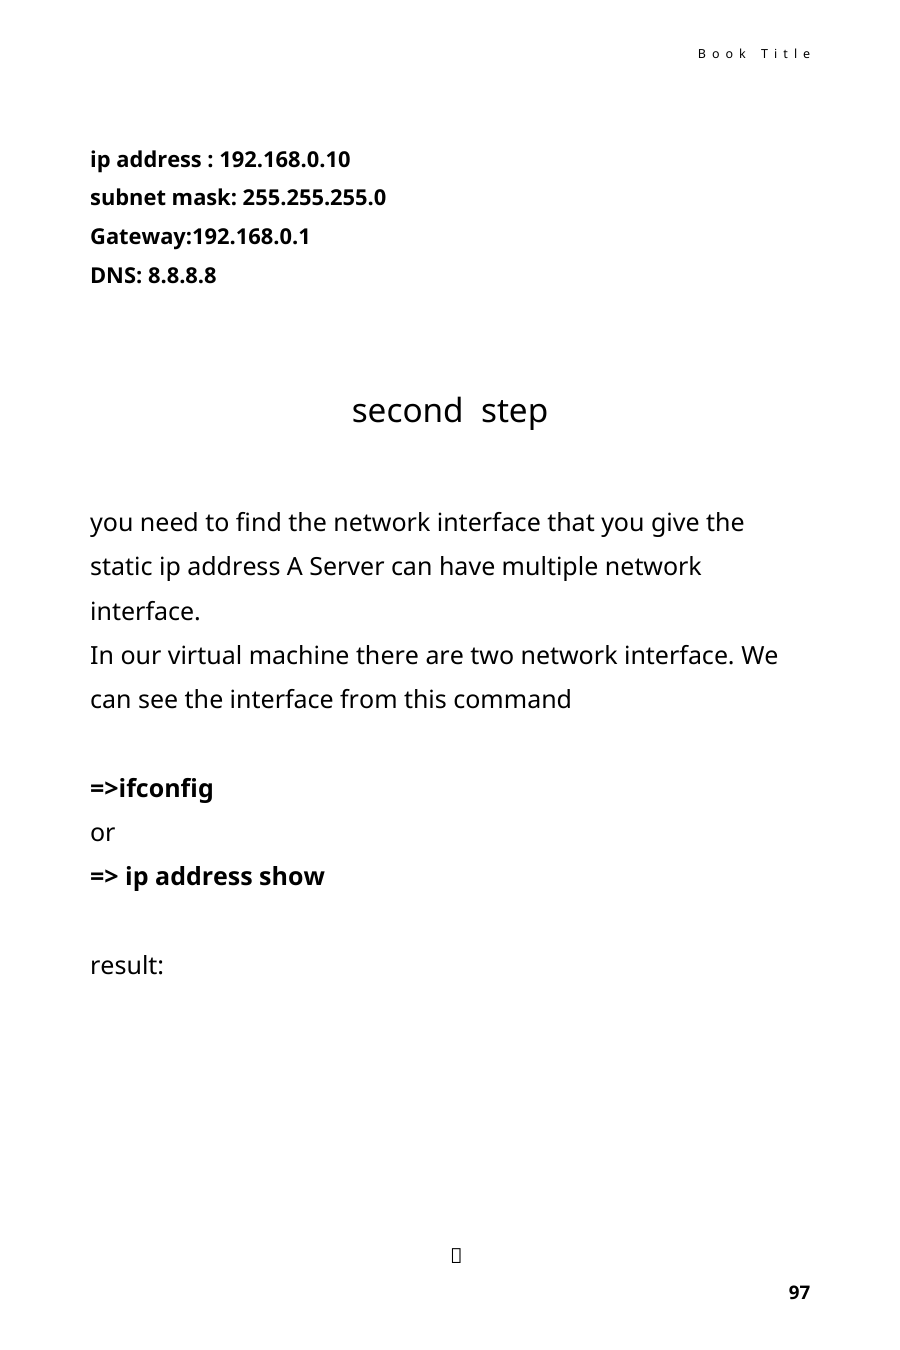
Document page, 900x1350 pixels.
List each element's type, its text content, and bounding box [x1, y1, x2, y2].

text => ip address show [90, 859, 810, 893]
text second step [90, 387, 810, 432]
text DNS: 8.8.8.8 [90, 259, 810, 289]
text =>ifconfig [90, 770, 810, 804]
text you need to find the network interface that you give the static ip address A Server can have multiple network interface. [90, 505, 810, 627]
text or [90, 814, 810, 849]
text ip address : 192.168.0.10 [90, 144, 810, 173]
text subnet mask: 255.255.255.0 [90, 182, 810, 212]
text result: [90, 947, 810, 981]
text In our virtual machine there are two network interface. We can see the interface from this command [90, 637, 810, 716]
text Gateway:192.168.0.1 [90, 221, 810, 251]
